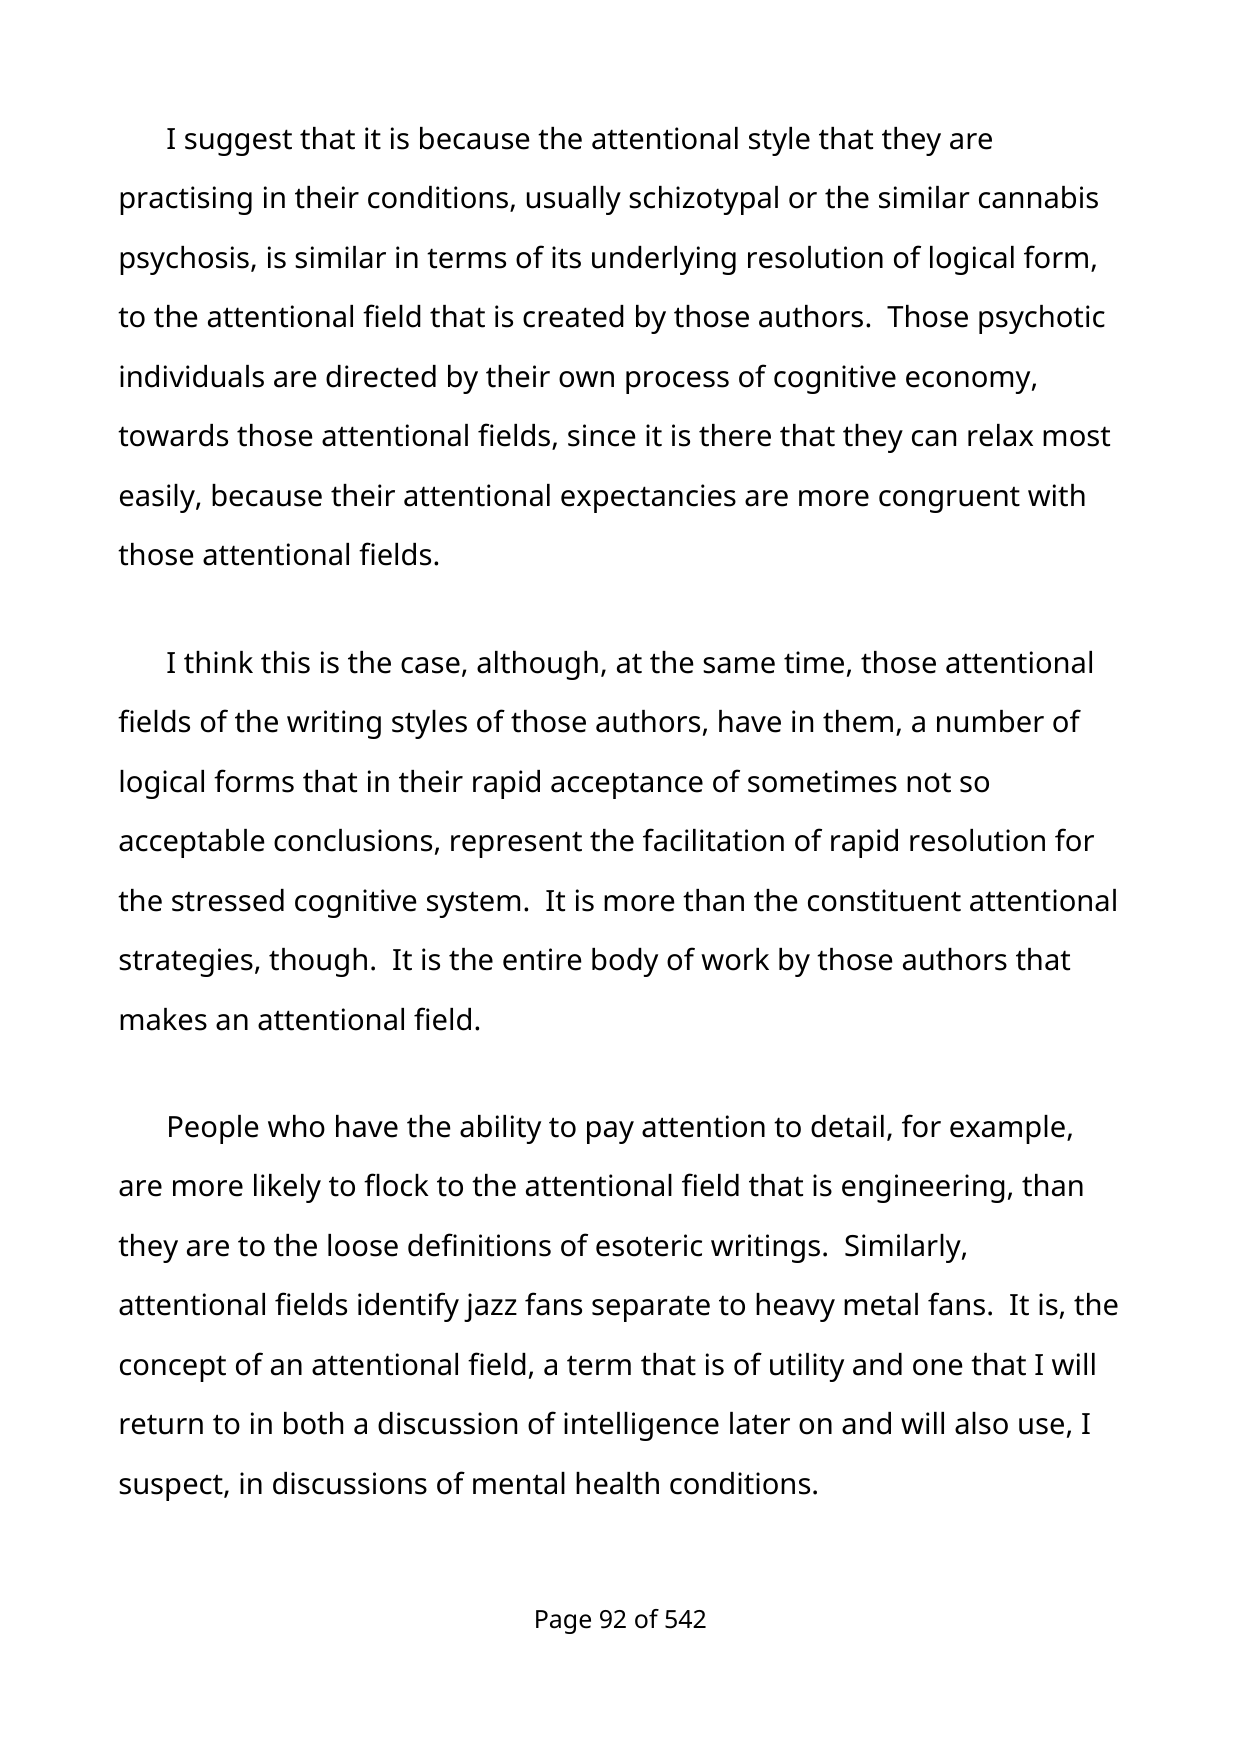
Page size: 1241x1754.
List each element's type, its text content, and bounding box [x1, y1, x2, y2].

text People who have the ability to pay attention to detail, for example, are more likely to flock to the attentional field that is engineering, than they are to the loose definitions of esoteric writings. Similarly, attentional fields identify jazz fans separate to heavy metal fans. It is, the concept of an attentional field, a term that is of utility and one that I will return to in both a discussion of intelligence later on and will also use, I suspect, in discussions of mental health conditions. [118, 1106, 1122, 1503]
text I think this is the case, although, at the same time, those attentional fields of the writing styles of those authors, have in them, a number of logical forms that in their rapid acceptance of sometimes not so acceptable conclusions, represent the facilitation of rapid resolution for the stressed cognitive system. It is more than the constituent attentional strategies, though. It is the entire body of work by those authors that makes an attentional field. [118, 642, 1122, 1038]
text I suggest that it is because the attentional style that they are practising in their conditions, usually schizotypal or the similar cannabis psychosis, is similar in terms of its underlying resolution of logical form, to the attentional field that is created by those authors. Those psychotic individuals are directed by their own process of cognitive economy, towards those attentional fields, since it is there that they can relax most easily, because their attentional expectancies are more congruent with those attentional fields. [118, 118, 1122, 574]
